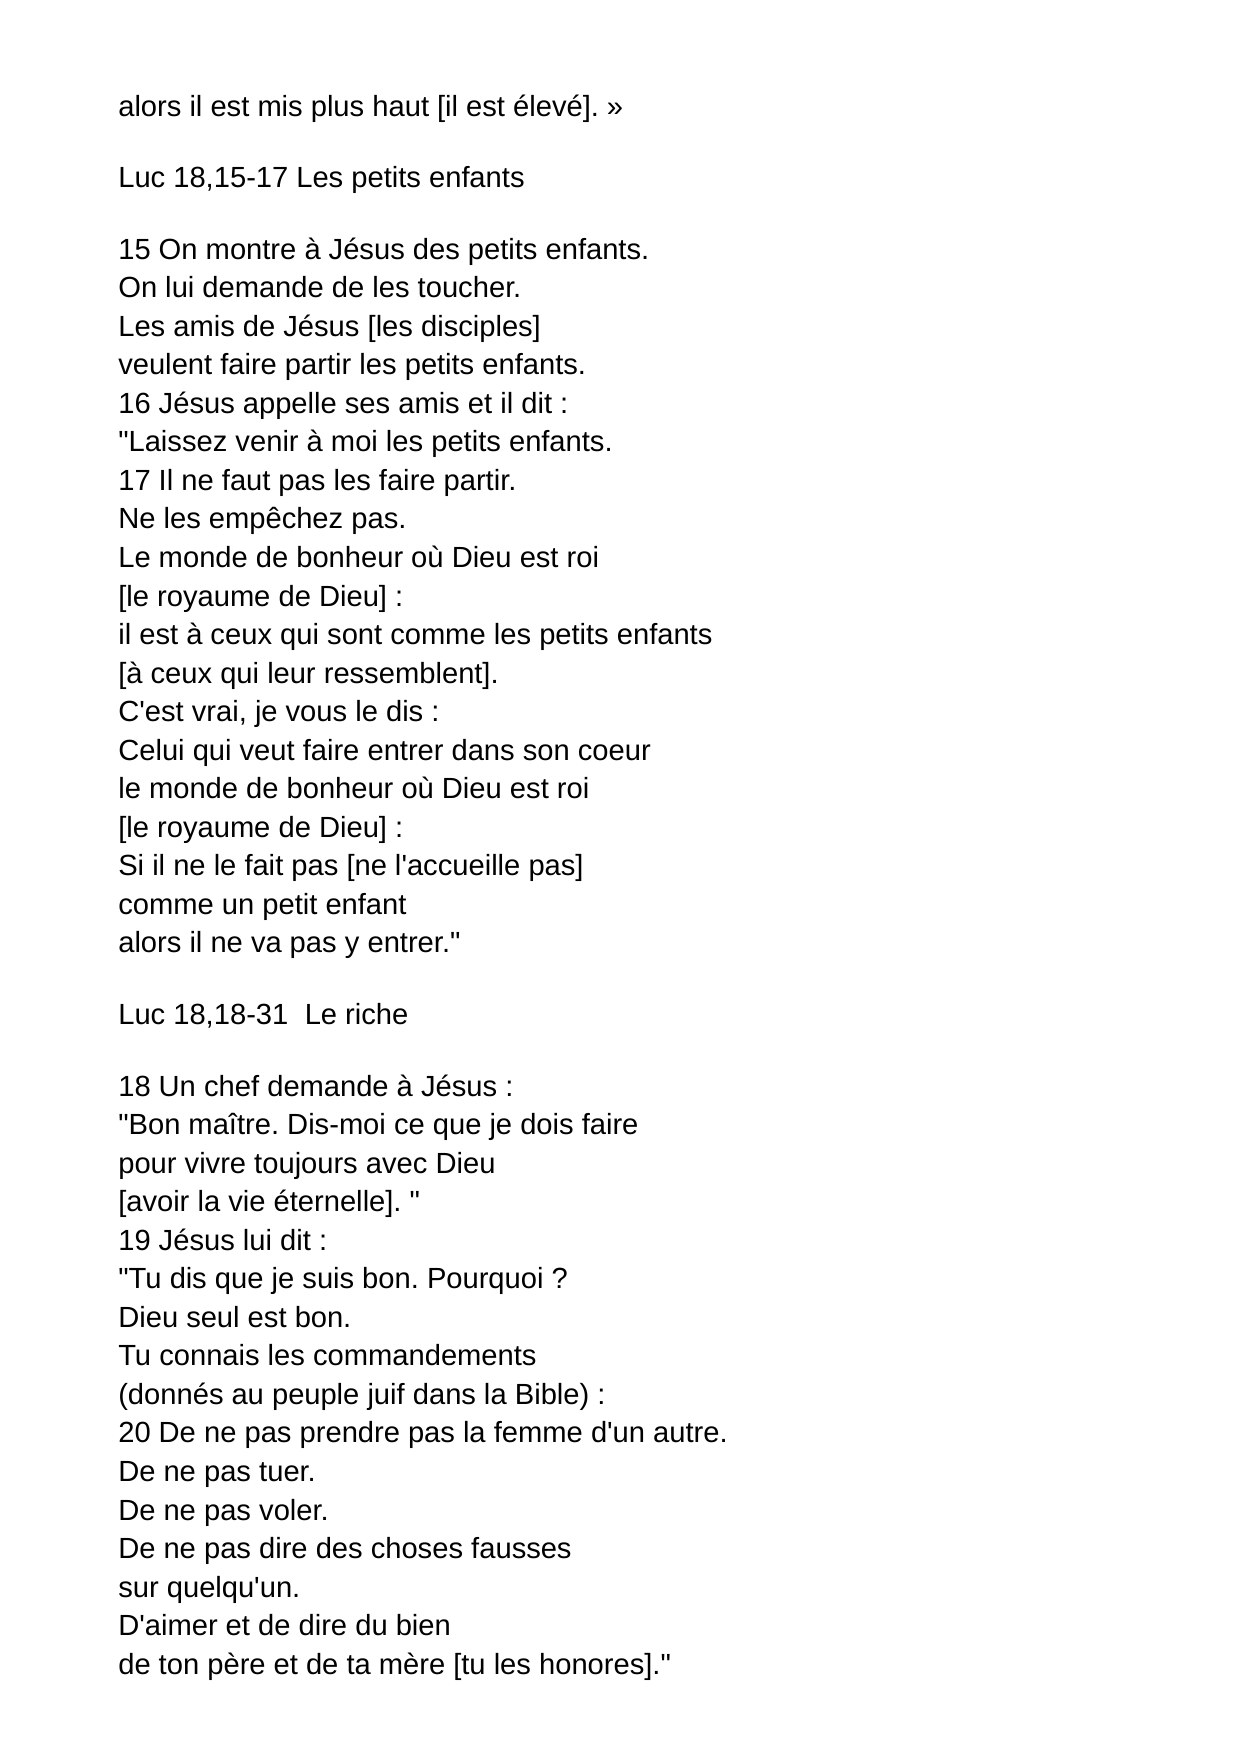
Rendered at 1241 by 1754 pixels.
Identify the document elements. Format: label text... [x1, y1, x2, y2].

text 17 Il ne faut pas les faire partir. [118, 463, 1122, 496]
text De ne pas dire des choses fausses [118, 1531, 1122, 1564]
text Ne les empêchez pas. [118, 501, 1122, 535]
text il est à ceux qui sont comme les petits enfants [118, 617, 1122, 651]
text 15 On montre à Jésus des petits enfants. [118, 232, 1122, 265]
text 20 De ne pas prendre pas la femme d'un autre. [118, 1415, 1122, 1449]
text C'est vrai, je vous le dis : [118, 694, 1122, 728]
text De ne pas voler. [118, 1492, 1122, 1526]
text [le royaume de Dieu] : [118, 578, 1122, 612]
text pour vivre toujours avec Dieu [118, 1146, 1122, 1179]
text comme un petit enfant [118, 887, 1122, 920]
text le monde de bonheur où Dieu est roi [118, 771, 1122, 805]
text alors il ne va pas y entrer." [118, 925, 1122, 959]
text Celui qui veut faire entrer dans son coeur [118, 733, 1122, 766]
text [le royaume de Dieu] : [118, 810, 1122, 843]
text "Tu dis que je suis bon. Pourquoi ? [118, 1261, 1122, 1295]
text 19 Jésus lui dit : [118, 1223, 1122, 1256]
text 16 Jésus appelle ses amis et il dit : [118, 386, 1122, 419]
text alors il est mis plus haut [il est élevé]. » [118, 88, 1122, 122]
text Si il ne le fait pas [ne l'accueille pas] [118, 848, 1122, 882]
text D'aimer et de dire du bien [118, 1608, 1122, 1642]
text de ton père et de ta mère [tu les honores]." [118, 1647, 1122, 1680]
text "Bon maître. Dis-moi ce que je dois faire [118, 1107, 1122, 1141]
text 18 Un chef demande à Jésus : [118, 1068, 1122, 1102]
text Luc 18,18-31 Le riche [118, 997, 1122, 1031]
text [avoir la vie éternelle]. " [118, 1184, 1122, 1218]
text sur quelqu'un. [118, 1569, 1122, 1603]
text On lui demande de les toucher. [118, 270, 1122, 304]
text "Laissez venir à moi les petits enfants. [118, 424, 1122, 458]
text Dieu seul est bon. [118, 1300, 1122, 1333]
text (donnés au peuple juif dans la Bible) : [118, 1377, 1122, 1410]
text De ne pas tuer. [118, 1454, 1122, 1487]
text Les amis de Jésus [les disciples] [118, 309, 1122, 342]
text veulent faire partir les petits enfants. [118, 347, 1122, 381]
text Tu connais les commandements [118, 1338, 1122, 1372]
text [à ceux qui leur ressemblent]. [118, 656, 1122, 689]
text Luc 18,15-17 Les petits enfants [118, 160, 1122, 194]
text Le monde de bonheur où Dieu est roi [118, 540, 1122, 573]
